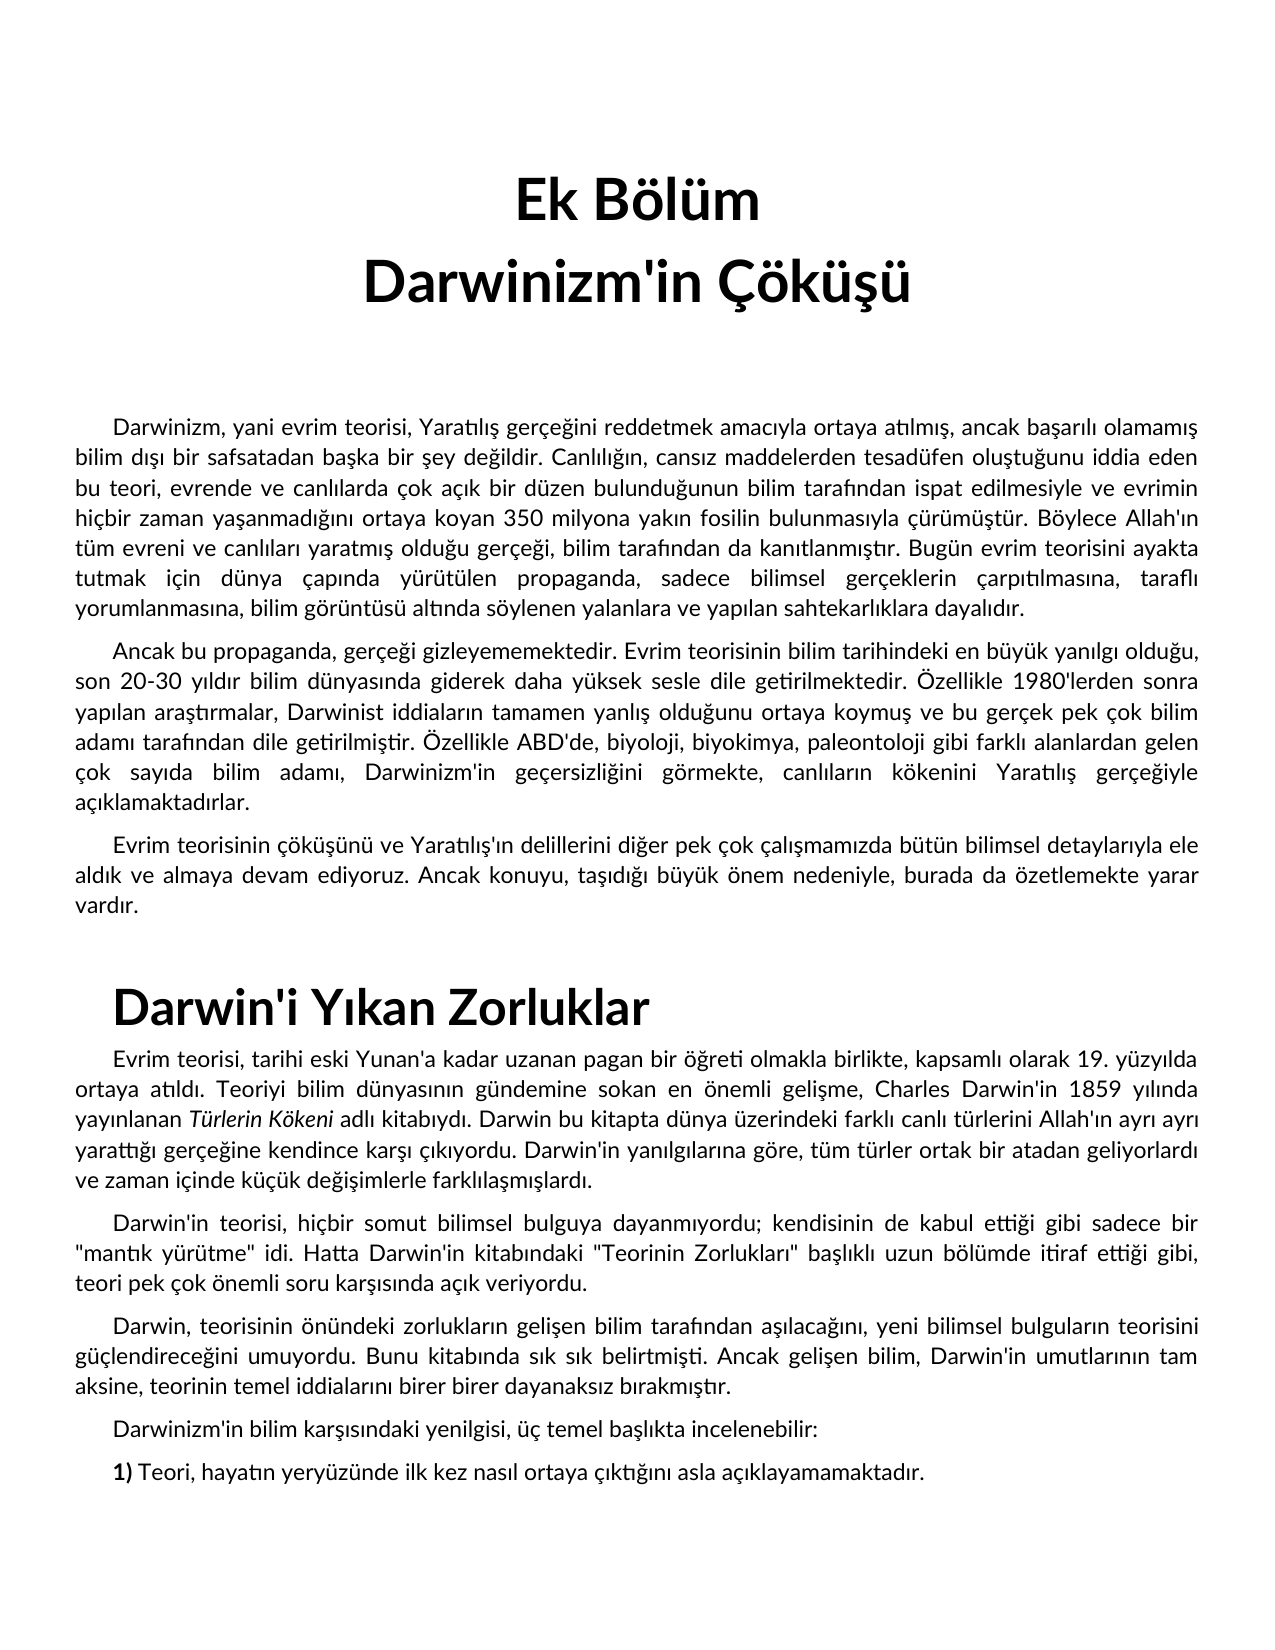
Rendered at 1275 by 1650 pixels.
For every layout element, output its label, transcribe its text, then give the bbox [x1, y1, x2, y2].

text Darwin'in teorisi, hiçbir somut bilimsel bulguya dayanmıyordu; kendisinin de kabul ettiği gibi sadece bir "mantık yürütme" idi. Hatta Darwin'in kitabındaki "Teorinin Zorlukları" başlıklı uzun bölümde itiraf ettiği gibi, teori pek çok önemli soru karşısında açık veriyordu. [75, 1208, 1200, 1296]
text Darwin, teorisinin önündeki zorlukların gelişen bilim tarafından aşılacağını, yeni bilimsel bulguların teorisini güçlendireceğini umuyordu. Bunu kitabında sık sık belirtmişti. Ancak gelişen bilim, Darwin'in umutlarının tam aksine, teorinin temel iddialarını birer birer dayanaksız bırakmıştır. [75, 1311, 1200, 1399]
text Evrim teorisinin çöküşünü ve Yaratılış'ın delillerini diğer pek çok çalışmamızda bütün bilimsel detaylarıyla ele aldık ve almaya devam ediyoruz. Ancak konuyu, taşıdığı büyük önem nedeniyle, burada da özetlemekte yarar vardır. [75, 831, 1200, 918]
subtitle Darwin'i Yıkan Zorluklar [112, 976, 1200, 1036]
text Darwinizm, yani evrim teorisi, Yaratılış gerçeğini reddetmek amacıyla ortaya atılmış, ancak başarılı olamamış bilim dışı bir safsatadan başka bir şey değildir. Canlılığın, cansız maddelerden tesadüfen oluştuğunu iddia eden bu teori, evrende ve canlılarda çok açık bir düzen bulunduğunun bilim tarafından ispat edilmesiyle ve evrimin hiçbir zaman yaşanmadığını ortaya koyan 350 milyona yakın fosilin bulunmasıyla çürümüştür. Böylece Allah'ın tüm evreni ve canlıları yaratmış olduğu gerçeği, bilim tarafından da kanıtlanmıştır. Bugün evrim teorisini ayakta tutmak için dünya çapında yürütülen propaganda, sadece bilimsel gerçeklerin çarpıtılmasına, taraflı yorumlanmasına, bilim görüntüsü altında söylenen yalanlara ve yapılan sahtekarlıklara dayalıdır. [75, 413, 1200, 622]
subtitle Darwinizm'in Çöküşü [75, 245, 1200, 315]
text Darwinizm'in bilim karşısındaki yenilgisi, üç temel başlıkta incelenebilir: [75, 1414, 1200, 1442]
text Ancak bu propaganda, gerçeği gizleyememektedir. Evrim teorisinin bilim tarihindeki en büyük yanılgı olduğu, son 20-30 yıldır bilim dünyasında giderek daha yüksek sesle dile getirilmektedir. Özellikle 1980'lerden sonra yapılan araştırmalar, Darwinist iddiaların tamamen yanlış olduğunu ortaya koymuş ve bu gerçek pek çok bilim adamı tarafından dile getirilmiştir. Özellikle ABD'de, biyoloji, biyokimya, paleontoloji gibi farklı alanlardan gelen çok sayıda bilim adamı, Darwinizm'in geçersizliğini görmekte, canlıların kökenini Yaratılış gerçeğiyle açıklamaktadırlar. [75, 637, 1200, 815]
text 1) Teori, hayatın yeryüzünde ilk kez nasıl ortaya çıktığını asla açıklayamamaktadır. [75, 1457, 1200, 1485]
subtitle Ek Bölüm [75, 162, 1200, 232]
text Evrim teorisi, tarihi eski Yunan'a kadar uzanan pagan bir öğreti olmakla birlikte, kapsamlı olarak 19. yüzyılda ortaya atıldı. Teoriyi bilim dünyasının gündemine sokan en önemli gelişme, Charles Darwin'in 1859 yılında yayınlanan Türlerin Kökeni adlı kitabıydı. Darwin bu kitapta dünya üzerindeki farklı canlı türlerini Allah'ın ayrı ayrı yarattığı gerçeğine kendince karşı çıkıyordu. Darwin'in yanılgılarına göre, tüm türler ortak bir atadan geliyorlardı ve zaman içinde küçük değişimlerle farklılaşmışlardı. [75, 1045, 1200, 1193]
